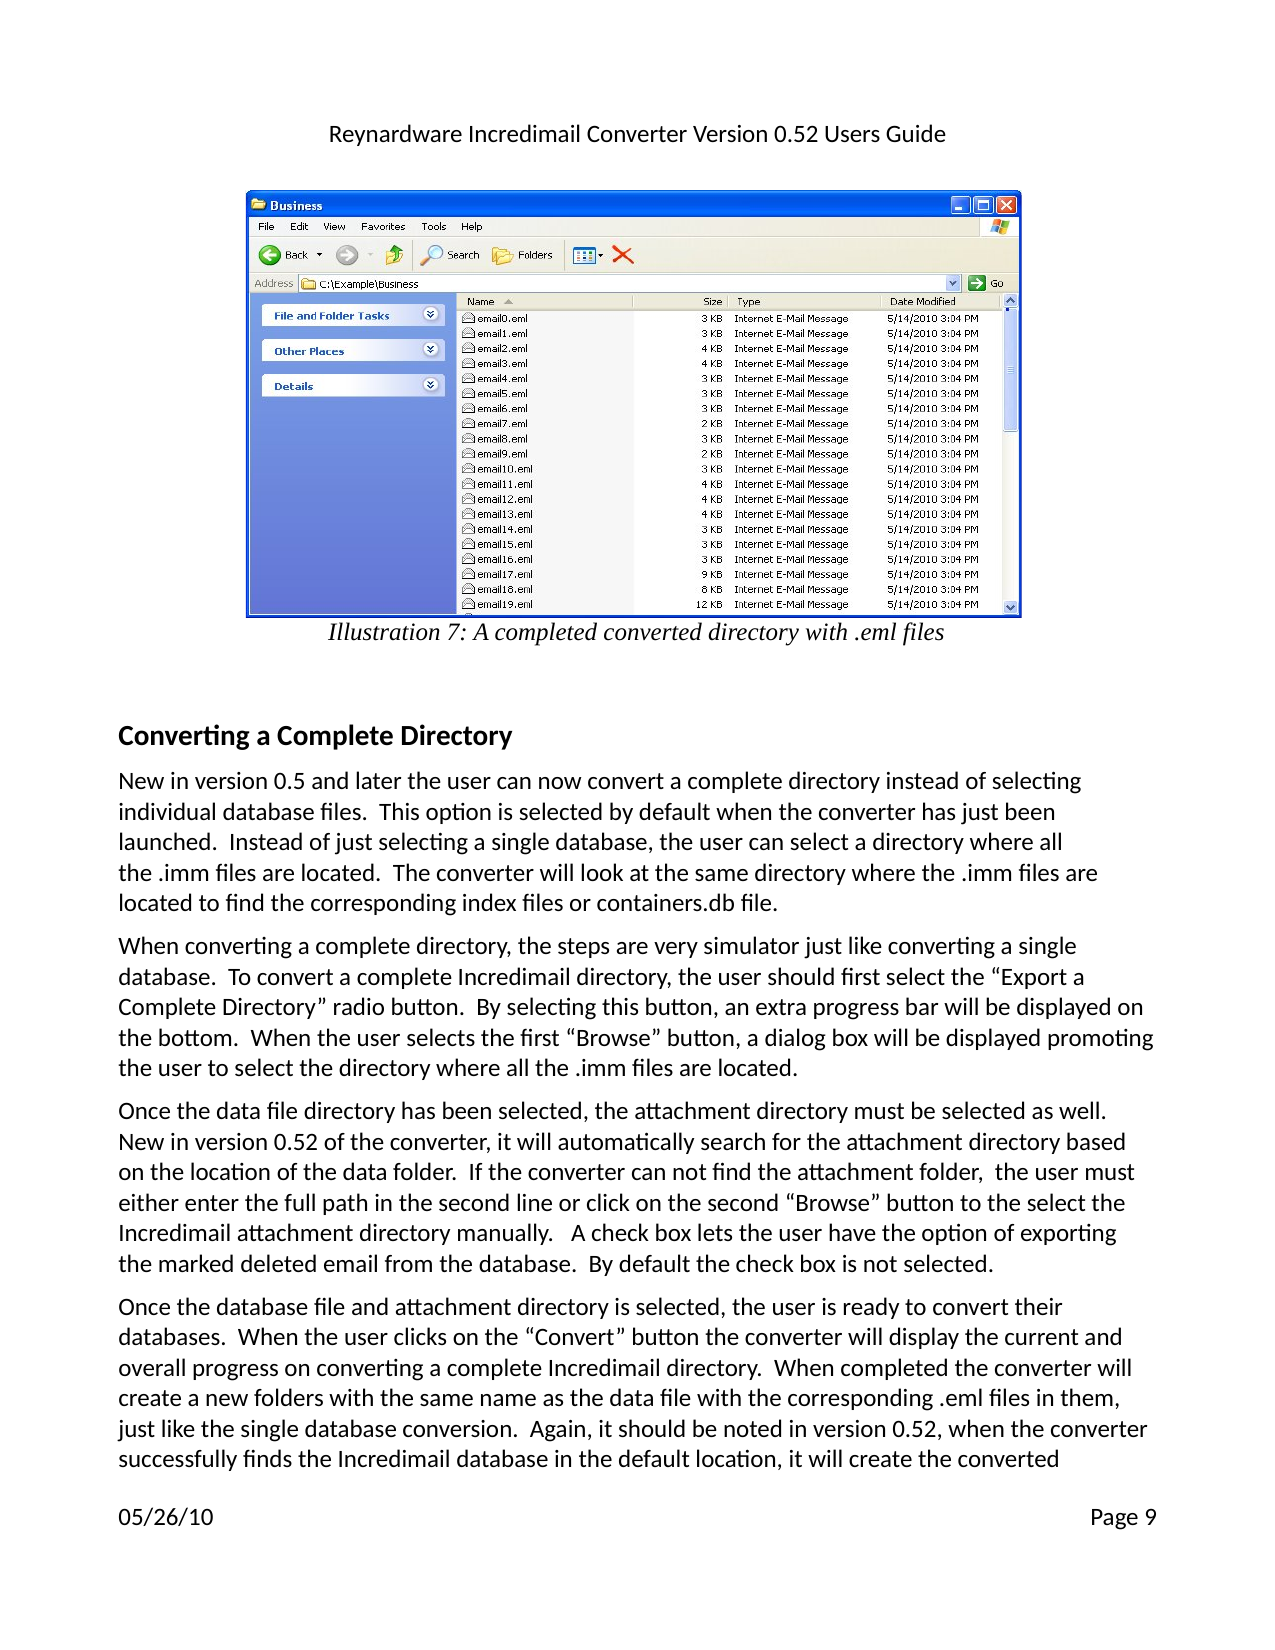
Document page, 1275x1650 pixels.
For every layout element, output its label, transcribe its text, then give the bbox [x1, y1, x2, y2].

subtitle Converting a Complete Directory [118, 717, 1157, 753]
text Once the database file and attachment directory is selected, the user is ready to convert their databases. When the user clicks on the “Convert” button the converter will display the current and overall progress on converting a complete Incredimail directory. When completed the converter will create a new folders with the same name as the data file with the corresponding .eml files in them, just like the single database conversion. Again, it should be noted in version 0.52, when the converter successfully finds the Incredimail database in the default location, it will create the converted [118, 1291, 1157, 1474]
text When converting a complete directory, the steps are very simulator just like converting a single database. To convert a complete Incredimail directory, the user should first select the “Export a Complete Directory” radio button. By selecting this button, an extra progress bar will be displayed on the bottom. When the user selects the first “Browse” button, a dialog box will be displayed promoting the user to select the directory where all the .imm files are located. [118, 930, 1157, 1083]
picture [245, 190, 1022, 618]
text Once the data file directory has been selected, the attachment directory must be selected as well. New in version 0.52 of the converter, it will automatically search for the attachment directory based on the location of the data folder. If the converter can not find the attachment folder, the user must either enter the full path in the second line or click on the second “Browse” button to the select the Incredimail attachment directory manually. A check box lets the user have the option of exporting the marked deleted email from the database. By default the check box is not selected. [118, 1095, 1157, 1278]
text Illustration 7: A completed converted directory with .eml files [246, 618, 1029, 646]
text New in version 0.5 and later the user can now convert a complete directory instead of selecting individual database files. This option is selected by default when the converter has just been launched. Instead of just selecting a single database, the user can select a directory where all the .imm files are located. The converter will look at the same directory where the .imm files are located to find the corresponding index files or containers.db file. [118, 765, 1157, 918]
